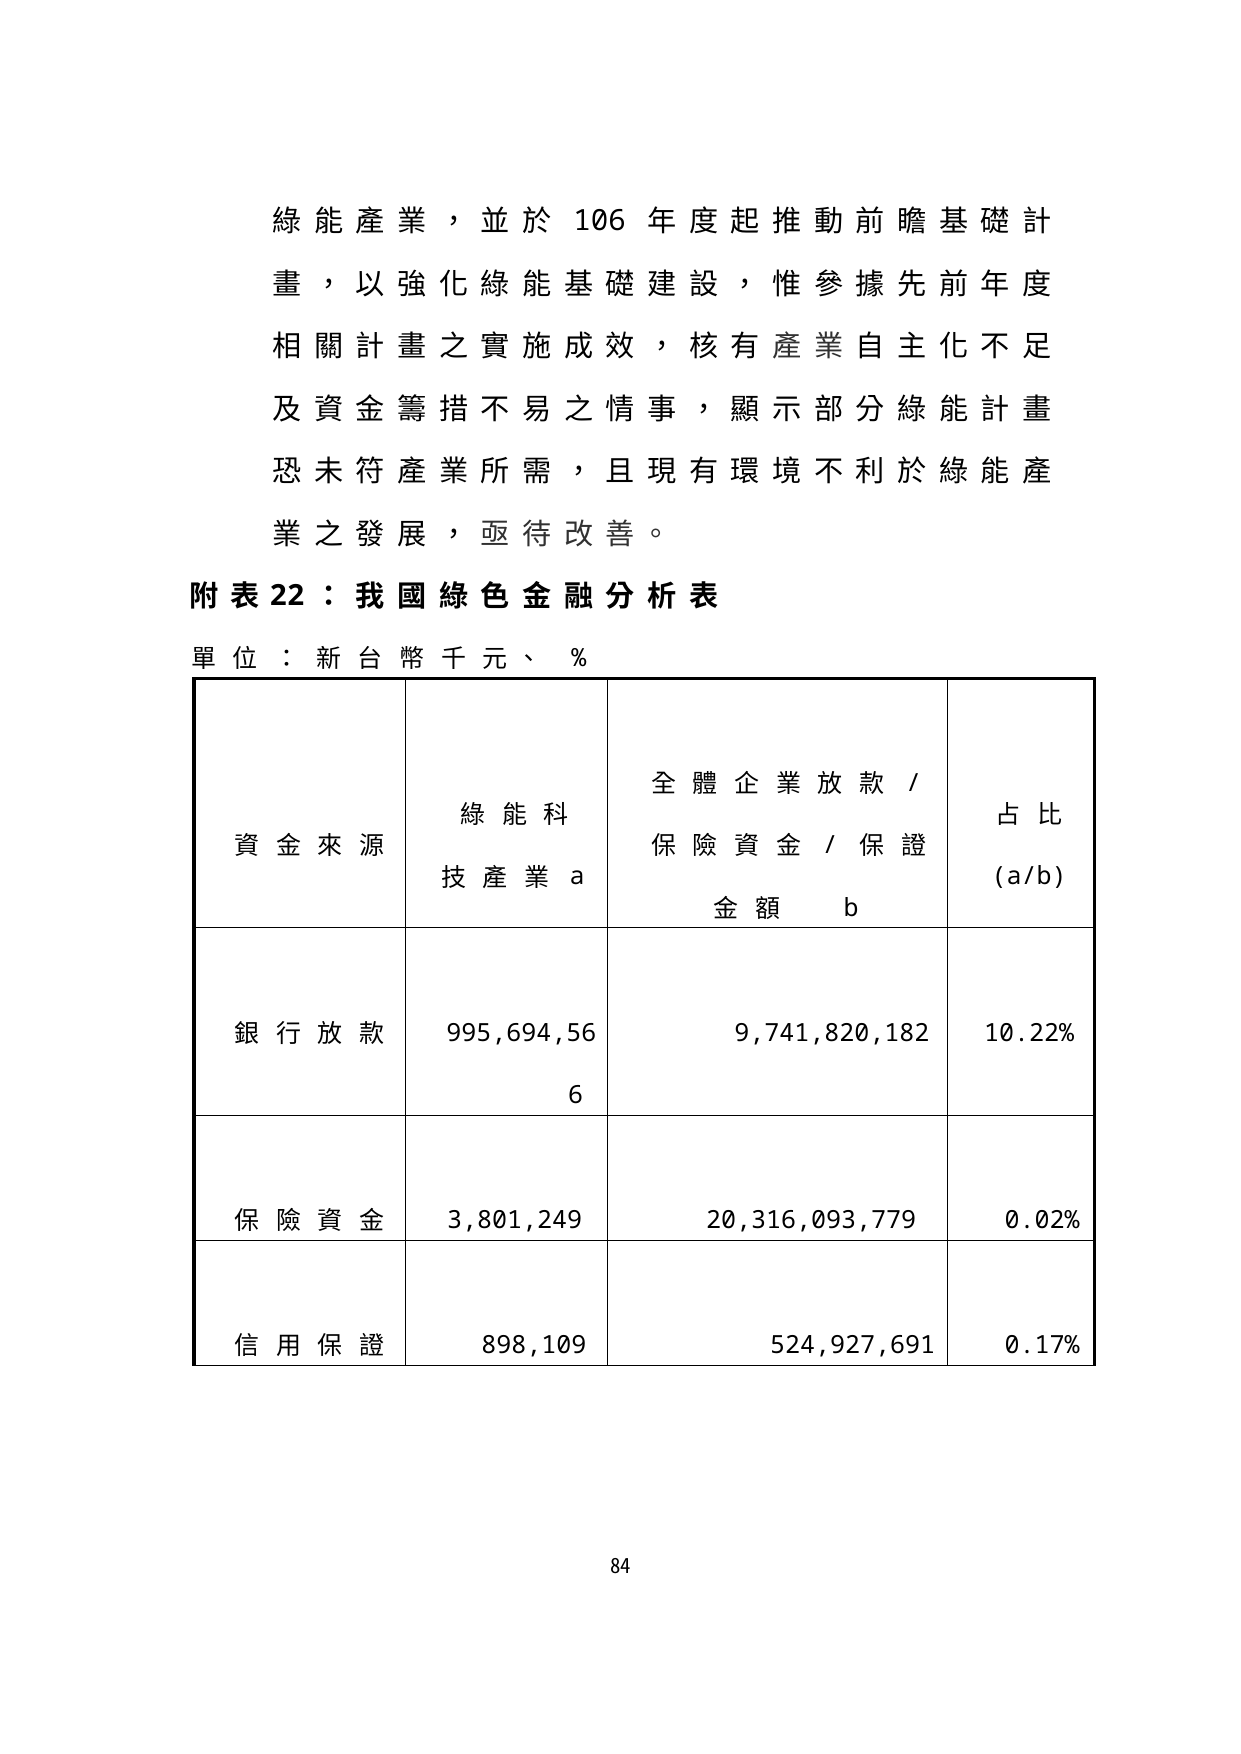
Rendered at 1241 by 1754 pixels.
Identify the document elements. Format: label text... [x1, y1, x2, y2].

table_cell 20,316,093,779 [608, 1116, 947, 1240]
table_cell 898,109 [406, 1241, 607, 1365]
table_cell 524,927,691 [608, 1241, 947, 1365]
table_header 資金來源 [196, 680, 405, 927]
table_cell 995,694,566 [406, 928, 607, 1115]
table_header 綠能科技產業a [406, 680, 607, 927]
table_cell 0.17% [948, 1241, 1093, 1365]
table_cell 0.02% [948, 1116, 1093, 1240]
table_cell 信用保證 [196, 1241, 405, 1365]
text 綠能產業，並於106年度起推動前瞻基礎計畫，以強化綠能基礎建設，惟參據先前年度相關計畫之實施成效，核有產業自主化不足及資金籌措不易之情事，顯示部分綠能計畫恐未符產業所需，且現有環境不利於綠能產業之發展，亟待改善。 [242, 177, 1058, 552]
table_header 全體企業放款/保險資金/保證金額 b [608, 680, 947, 927]
text 附表22：我國綠色金融分析表 單位：新台幣千元、% [183, 552, 1058, 677]
table_cell 銀行放款 [196, 928, 405, 1115]
table_cell 9,741,820,182 [608, 928, 947, 1115]
table_cell 10.22% [948, 928, 1093, 1115]
table_header 占比(a/b) [948, 680, 1093, 927]
table_cell 保險資金 [196, 1116, 405, 1240]
table_cell 3,801,249 [406, 1116, 607, 1240]
